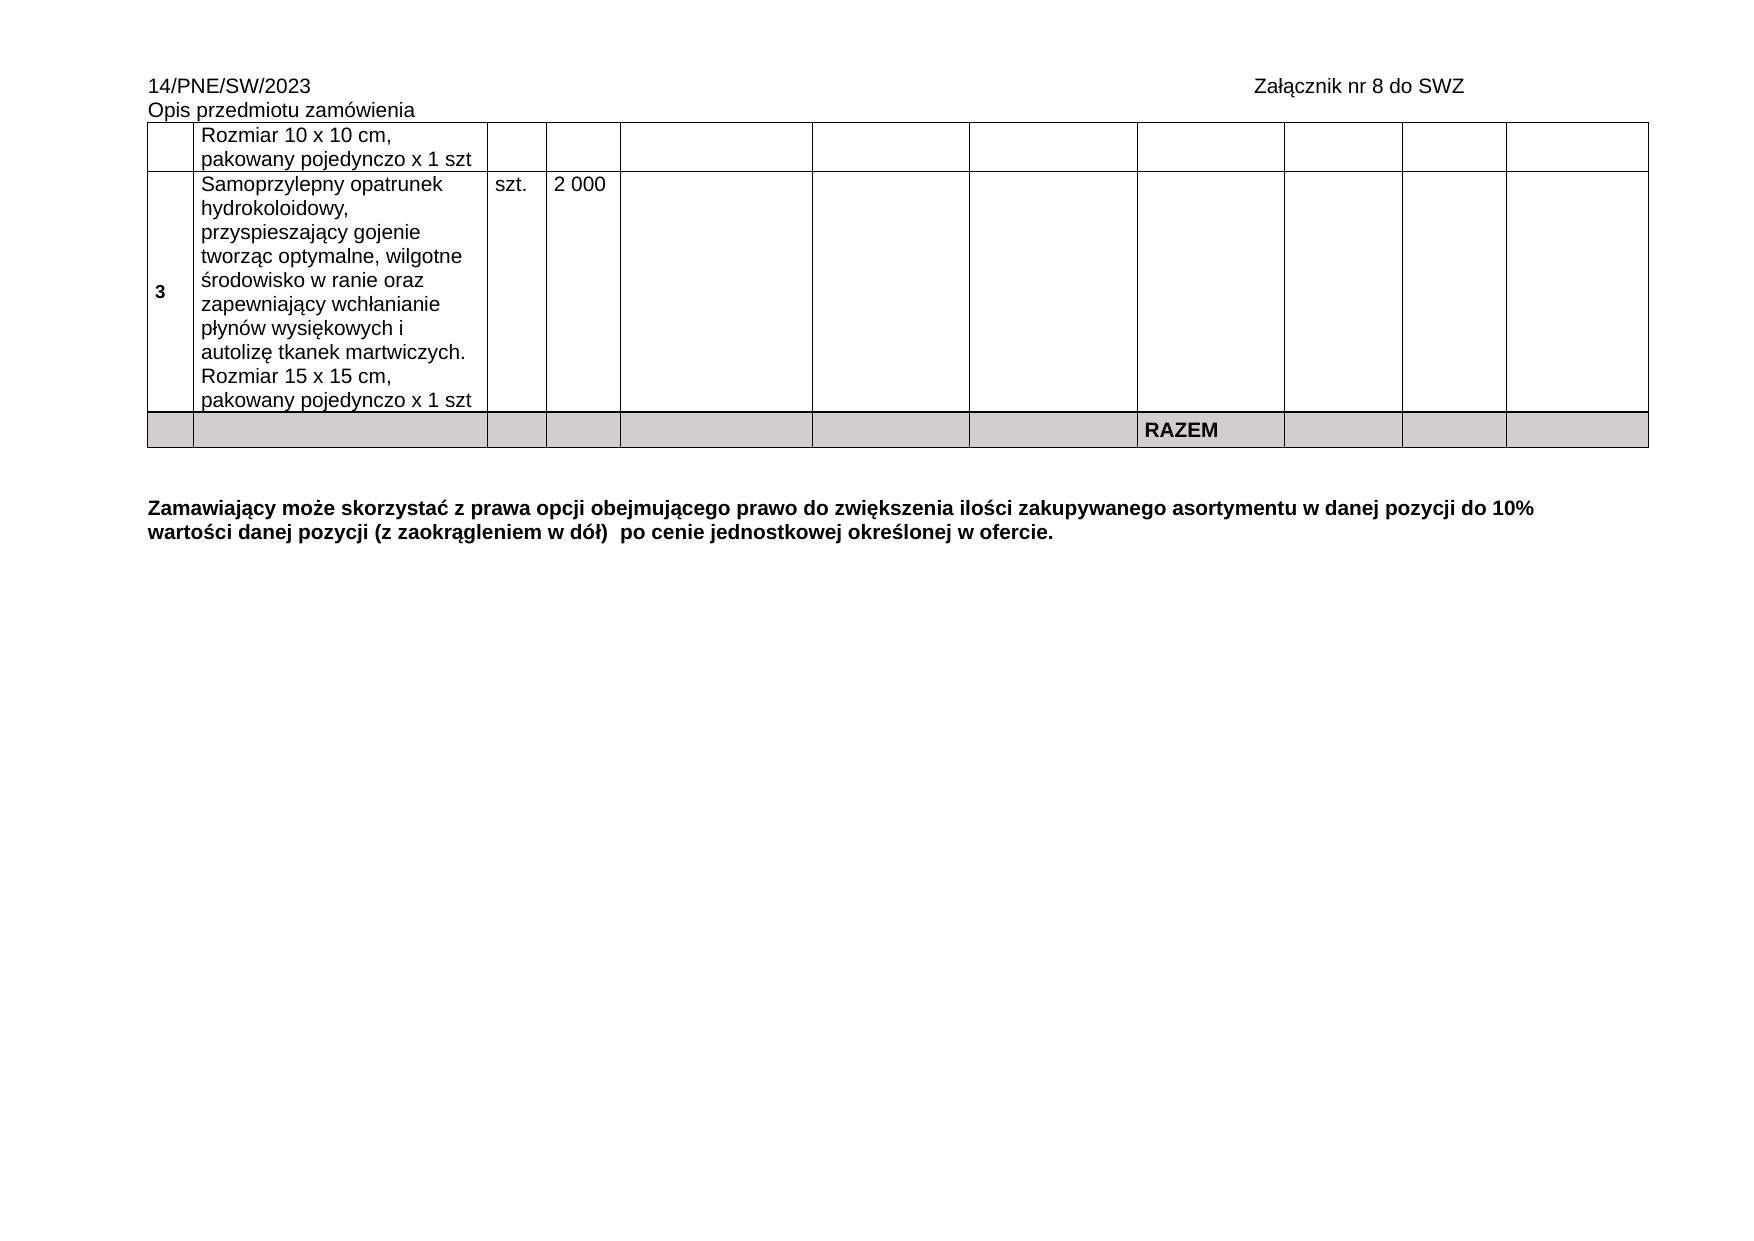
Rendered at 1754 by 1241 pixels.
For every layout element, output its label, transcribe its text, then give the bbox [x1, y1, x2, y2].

table_cell [488, 123, 546, 171]
table_cell [1403, 413, 1506, 447]
table_cell [1507, 172, 1648, 411]
table_cell [547, 413, 620, 447]
table_cell szt. [488, 172, 546, 411]
table_cell [1403, 123, 1506, 171]
table_cell [1507, 123, 1648, 171]
table_cell [970, 413, 1137, 447]
table_cell 2 000 [547, 172, 620, 411]
table_cell [148, 123, 193, 171]
table_cell [1138, 123, 1284, 171]
table_cell [1138, 172, 1284, 411]
table_cell [1285, 123, 1402, 171]
table_cell [1285, 172, 1402, 411]
table_cell [194, 413, 487, 447]
table_cell [813, 123, 969, 171]
table_cell [621, 123, 812, 171]
table_cell Samoprzylepny opatrunek hydrokoloidowy, przyspieszający gojenie tworząc optymalne, wilgotne środowisko w ranie oraz zapewniający wchłanianie płynów wysiękowych i autolizę tkanek martwiczych. Rozmiar 15 x 15 cm, pakowany pojedynczo x 1 szt [194, 172, 487, 411]
table_cell [1403, 172, 1506, 411]
table_cell 3 [148, 172, 193, 411]
table_cell [547, 123, 620, 171]
text Zamawiający może skorzystać z prawa opcji obejmującego prawo do zwiększenia ilości zakupywanego asortymentu w danej pozycji do 10% wartości danej pozycji (z zaokrągleniem w dół) po cenie jednostkowej określonej w ofercie. [148, 496, 1606, 544]
table_cell [970, 172, 1137, 411]
table_cell [813, 413, 969, 447]
table_cell RAZEM [1138, 413, 1284, 447]
table_cell [1285, 413, 1402, 447]
table_cell [621, 413, 812, 447]
table_cell Rozmiar 10 x 10 cm, pakowany pojedynczo x 1 szt [194, 123, 487, 171]
table_cell [1507, 413, 1648, 447]
table_cell [148, 413, 193, 447]
table_cell [488, 413, 546, 447]
table_cell [813, 172, 969, 411]
table_cell [621, 172, 812, 411]
table_cell [970, 123, 1137, 171]
